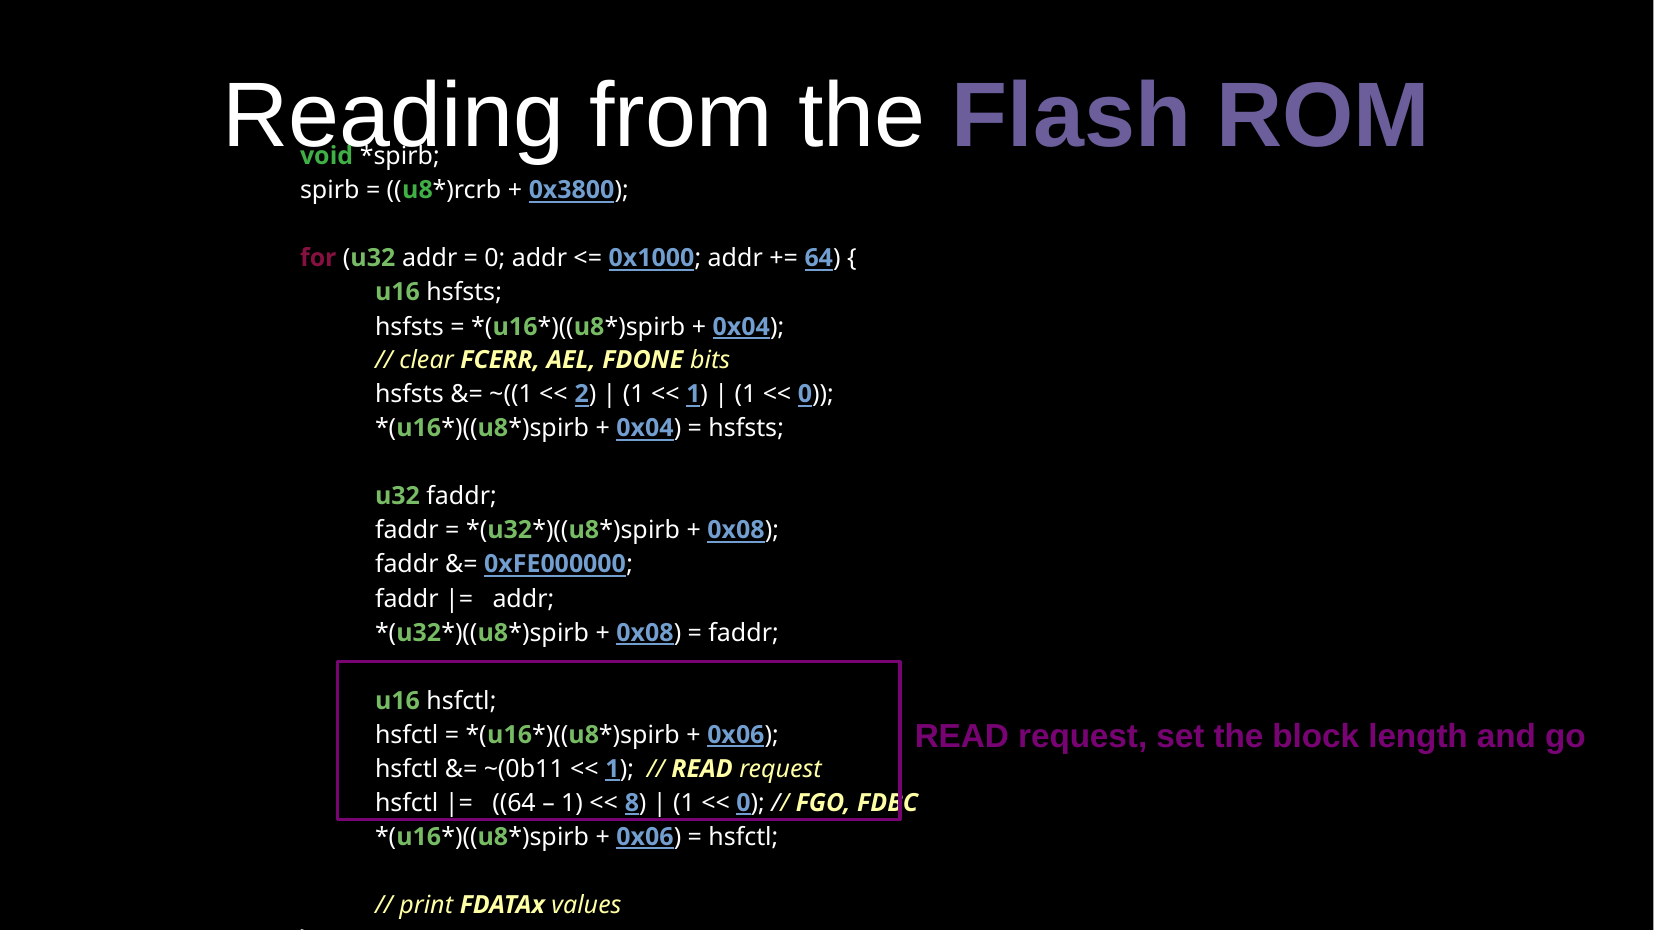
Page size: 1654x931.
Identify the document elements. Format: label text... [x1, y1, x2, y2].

text_box void *spirb; spirb = ((u8*)rcrb + 0x3800); for (u32 addr = 0; addr <= 0x1000; addr += 64) { u16 hsfsts; hsfsts = *(u16*)((u8*)spirb + 0x04); // clear FCERR, AEL, FDONE bits hsfsts &= ~((1 << 2) | (1 << 1) | (1 << 0)); *(u16*)((u8*)spirb + 0x04) = hsfsts; u32 faddr; faddr = *(u32*)((u8*)spirb + 0x08); faddr &= 0xFE000000; faddr |= addr; *(u32*)((u8*)spirb + 0x08) = faddr; u16 hsfctl; hsfctl = *(u16*)((u8*)spirb + 0x06); hsfctl &= ~(0b11 << 1); // READ request hsfctl |= ((64 – 1) << 8) | (1 << 0); // FGO, FDBC *(u16*)((u8*)spirb + 0x06) = hsfctl; // print FDATAx values } [339, 663, 898, 818]
title Reading from the Flash ROM [82, 37, 1571, 193]
text_box READ request, set the block length and go [900, 691, 1613, 781]
text_box void *spirb; spirb = ((u8*)rcrb + 0x3800); for (u32 addr = 0; addr <= 0x1000; addr += 64) { u16 hsfsts; hsfsts = *(u16*)((u8*)spirb + 0x04); // clear FCERR, AEL, FDONE bits hsfsts &= ~((1 << 2) | (1 << 1) | (1 << 0)); *(u16*)((u8*)spirb + 0x04) = hsfsts; u32 faddr; faddr = *(u32*)((u8*)spirb + 0x08); faddr &= 0xFE000000; faddr |= addr; *(u32*)((u8*)spirb + 0x08) = faddr; u16 hsfctl; hsfctl = *(u16*)((u8*)spirb + 0x06); hsfctl &= ~(0b11 << 1); // READ request hsfctl |= ((64 – 1) << 8) | (1 << 0); // FGO, FDBC *(u16*)((u8*)spirb + 0x06) = hsfctl; // print FDATAx values } [300, 186, 1501, 907]
